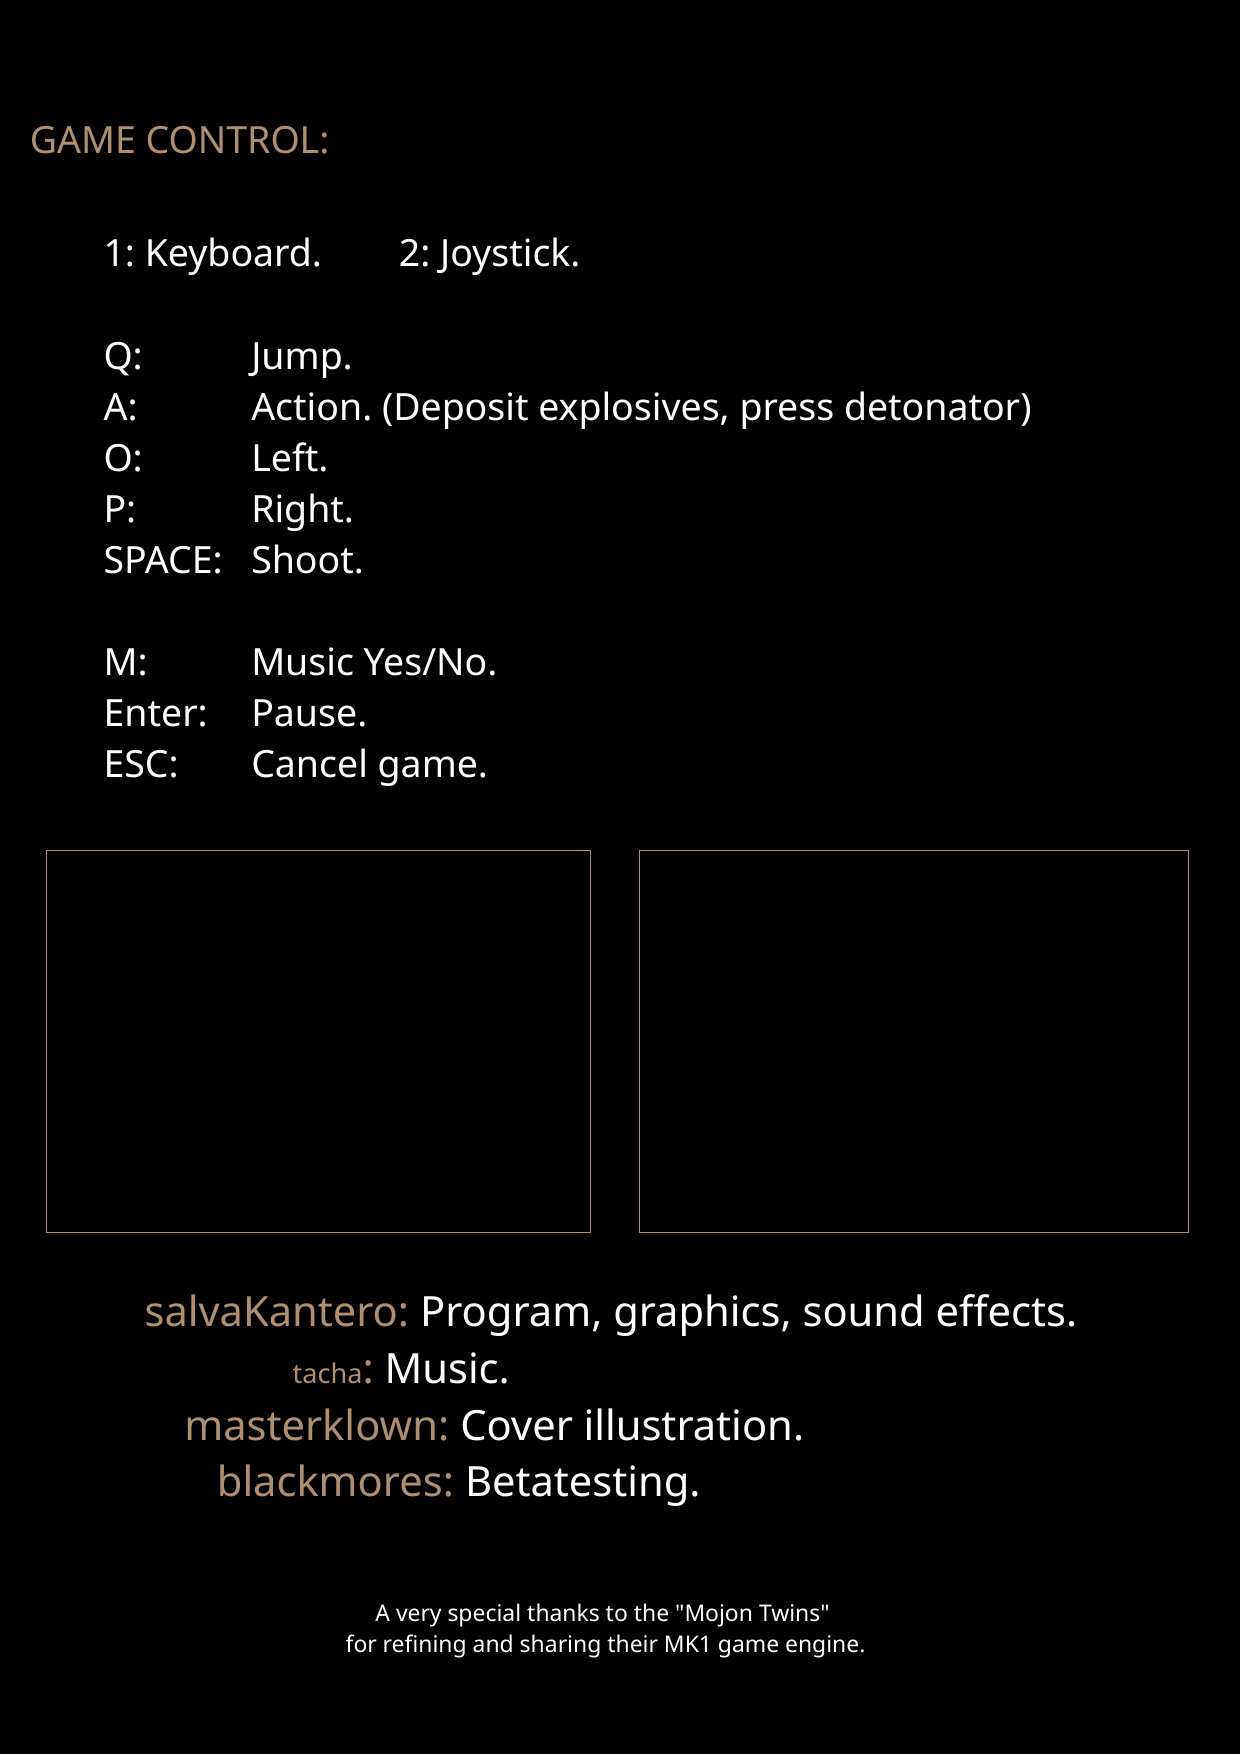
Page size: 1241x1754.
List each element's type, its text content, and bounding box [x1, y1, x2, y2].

text masterklown: Cover illustration. [0, 1395, 1211, 1452]
text Enter: Pause. [29, 686, 1211, 737]
text A: Action. (Deposit explosives, press detonator) [29, 380, 1211, 431]
text SPACE: Shoot. [29, 533, 1211, 584]
text blackmores: Betatesting. [0, 1452, 1211, 1509]
text ESC: Cancel game. [29, 737, 1211, 788]
text A very special thanks to the "Mojon Twins" [0, 1597, 1211, 1628]
text Q: Jump. [29, 329, 1211, 380]
text P: Right. [29, 482, 1211, 533]
text 1: Keyboard. 2: Joystick. [29, 221, 1211, 278]
text M: Music Yes/No. [29, 635, 1211, 686]
text for refining and sharing their MK1 game engine. [0, 1628, 1211, 1659]
text O: Left. [29, 431, 1211, 482]
text GAME CONTROL: [29, 113, 1211, 164]
text salvaKantero: Program, graphics, sound effects. [0, 1282, 1211, 1339]
text tacha: Music. [0, 1339, 1211, 1395]
